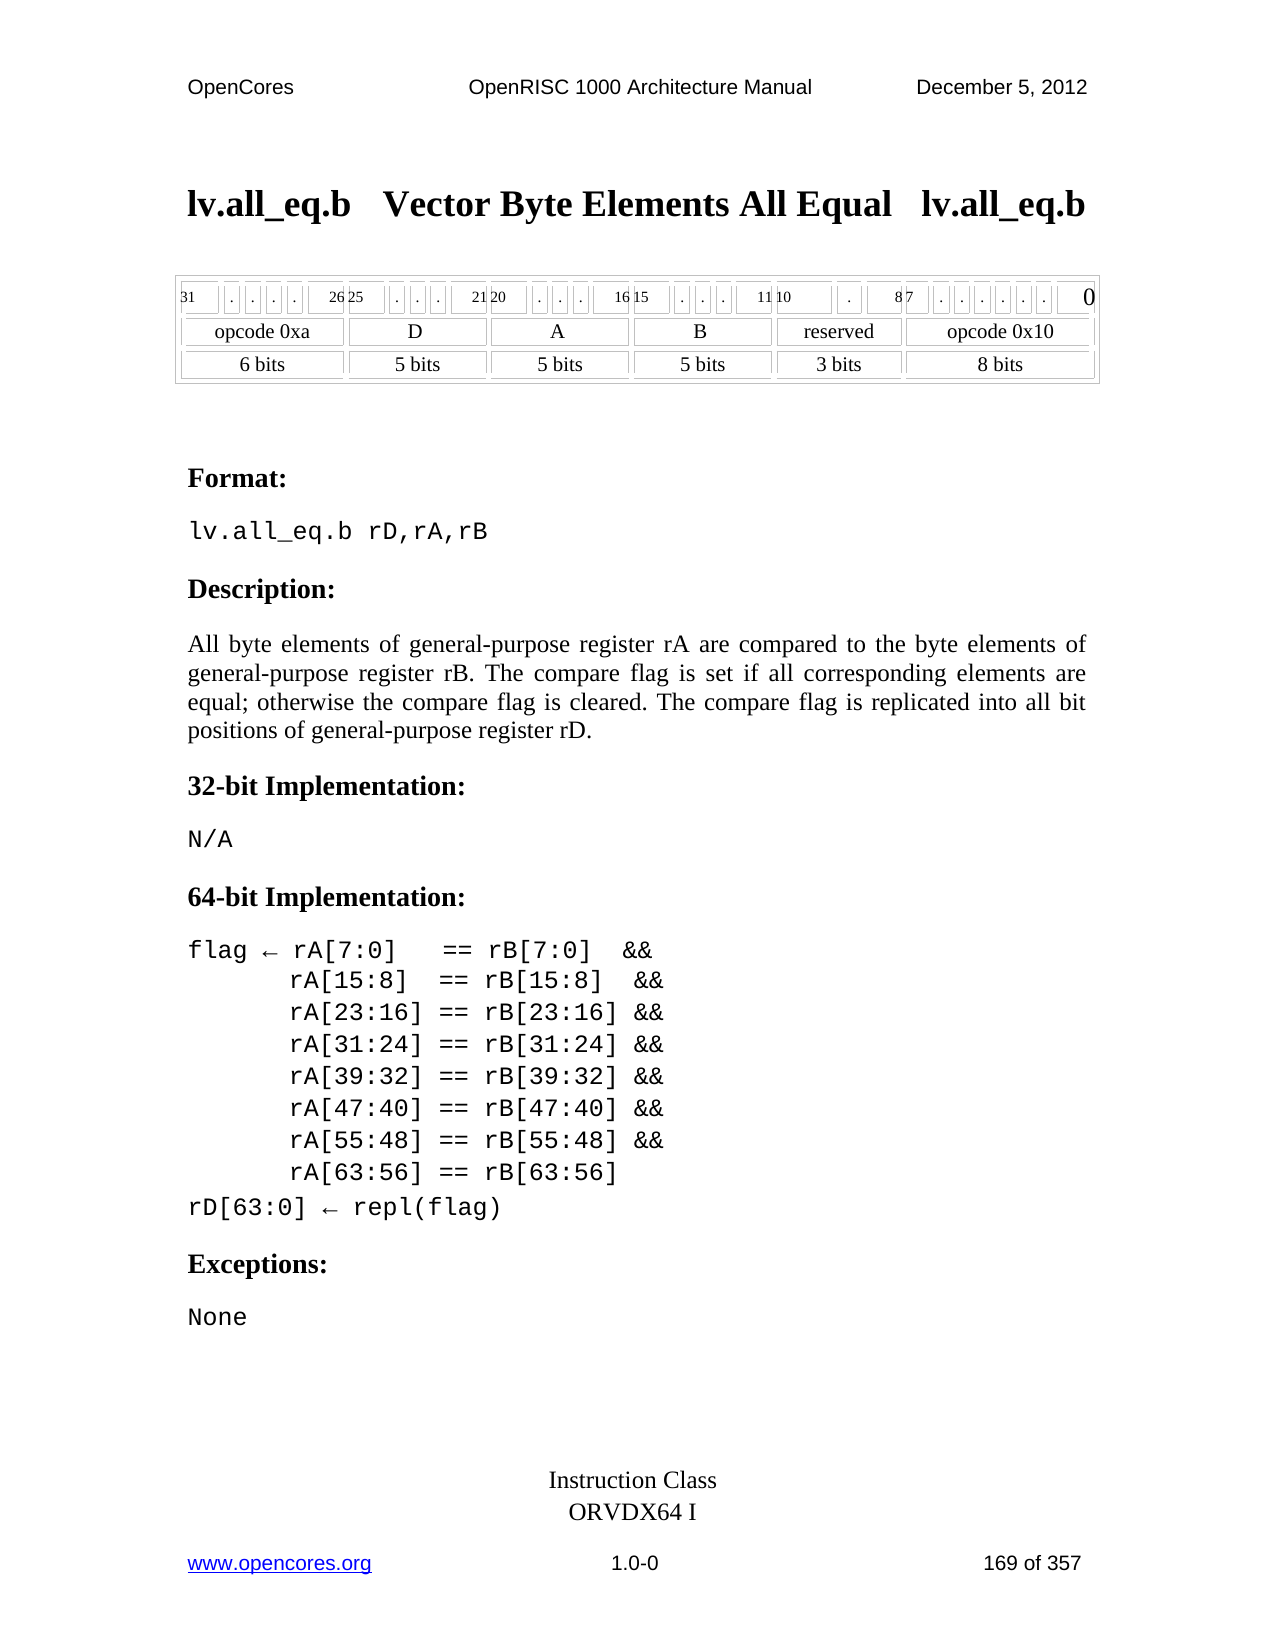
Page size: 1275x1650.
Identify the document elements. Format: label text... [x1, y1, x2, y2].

text Description: [187, 572, 1087, 604]
text lv.all_eq.b rD,rA,rB [187, 518, 1087, 547]
text Exceptions: [187, 1247, 1087, 1280]
text 32-bit Implementation: [187, 769, 1087, 801]
text Format: [187, 461, 1087, 493]
text 64-bit Implementation: [187, 880, 1087, 912]
text N/A [187, 826, 1087, 855]
text None [187, 1305, 1087, 1333]
text flag ← rA[7:0] == rB[7:0] && rA[15:8] == rB[15:8] && rA[23:16] == rB[23:16] && rA[31:24] == rB[31:24] && rA[39:32] == rB[39:32] && rA[47:40] == rB[47:40] && rA[55:48] == rB[55:48] && rA[63:56] == rB[63:56] rD[63:0] ← repl(flag) [187, 937, 1087, 1222]
text All byte elements of general-purpose register rA are compared to the byte elements of general-purpose register rB. The compare flag is set if all corresponding elements are equal; otherwise the compare flag is cleared. The compare flag is replicated into all bit positions of general-purpose register rD. [187, 629, 1087, 744]
